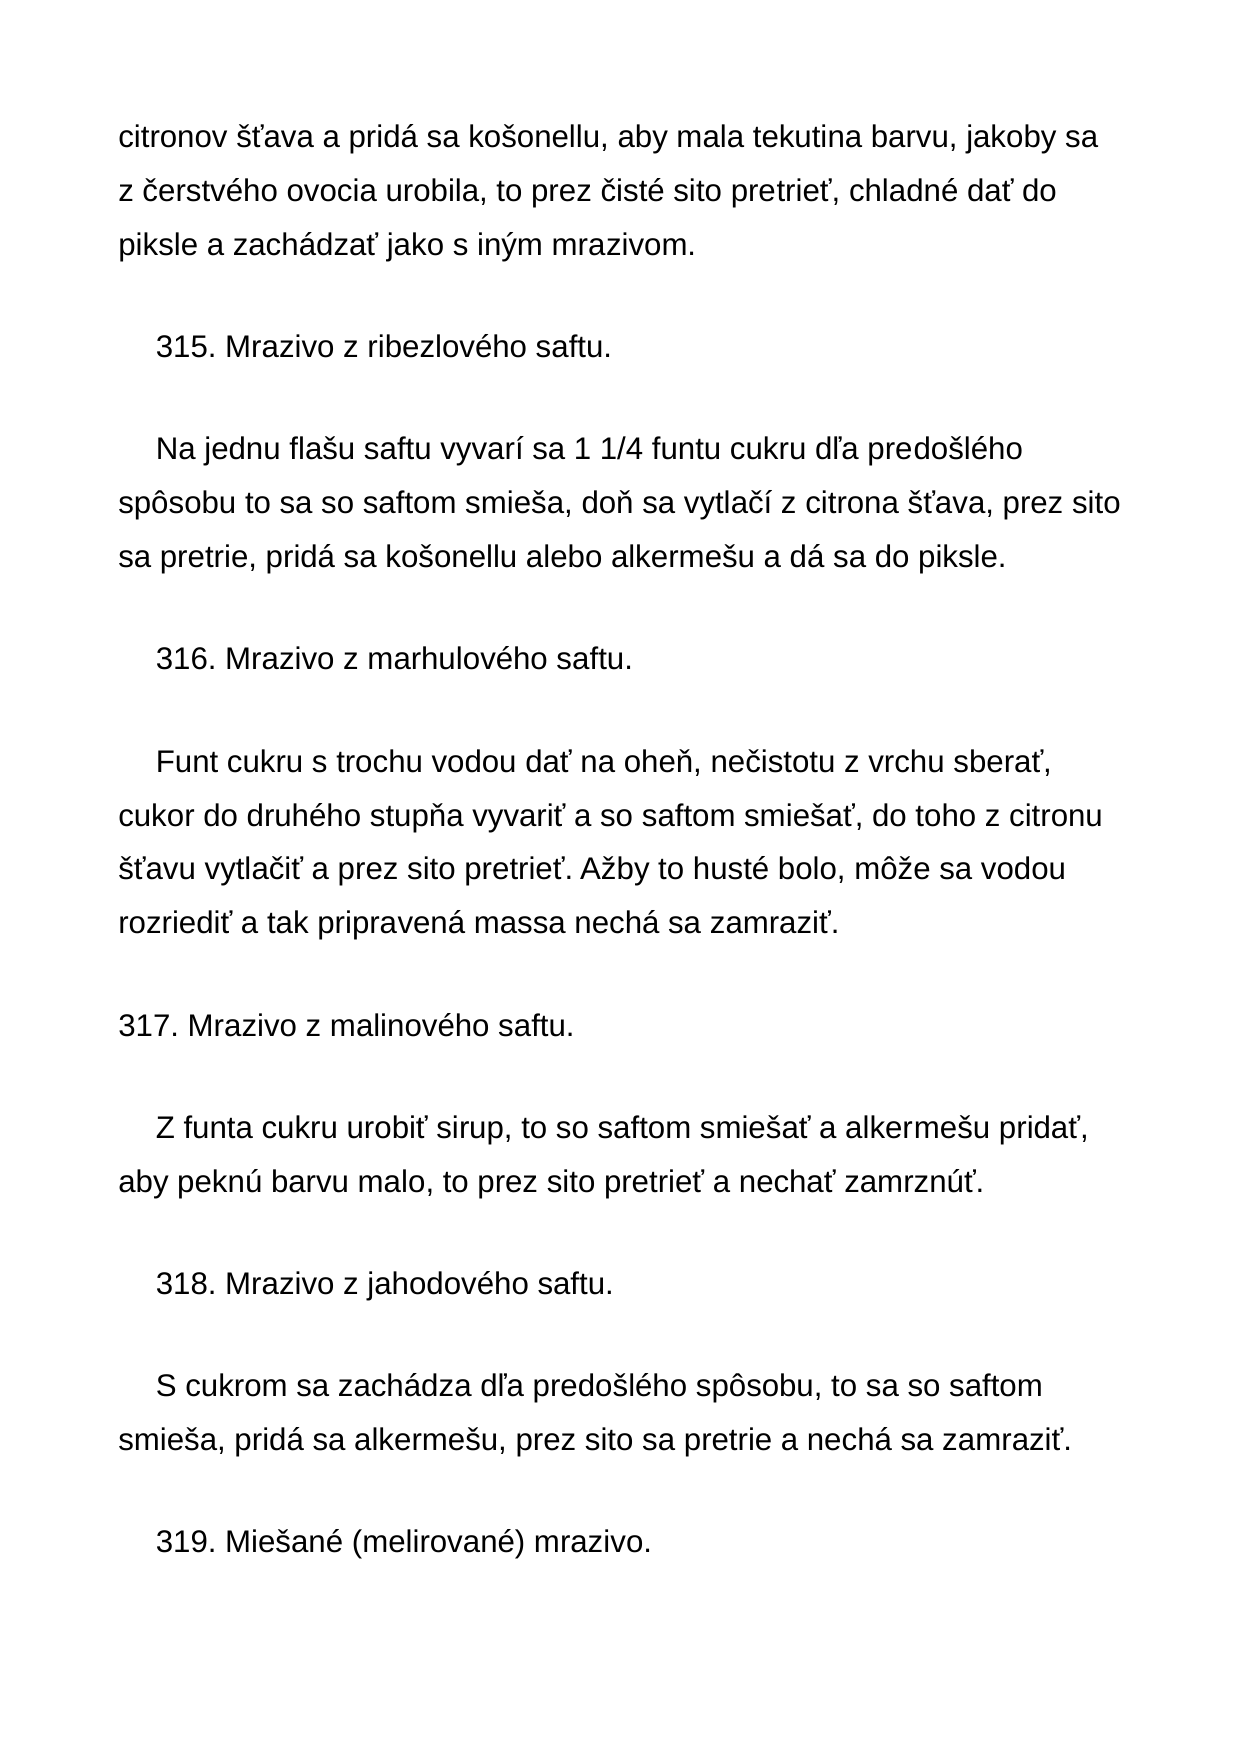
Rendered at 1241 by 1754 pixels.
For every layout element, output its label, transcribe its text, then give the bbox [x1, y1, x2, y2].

text 315. Mrazivo z ribezlového saftu. [118, 328, 1122, 364]
text 319. Miešané (melirované) mrazivo. [118, 1523, 1122, 1559]
text Funt cukru s trochu vodou dať na oheň, nečistotu z vrchu sberať, cukor do druhého stupňa vyvariť a so saftom smiešať, do toho z citronu šťavu vytlačiť a prez sito pretrieť. Ažby to husté bolo, môže sa vodou rozriediť a tak pripra­vená massa nechá sa zamraziť. [118, 743, 1122, 940]
text 317. Mrazivo z malinového saftu. [118, 1007, 1122, 1042]
text S cukrom sa zachádza dľa predošlého spôsobu, to sa so saftom smieša, pridá sa alkermešu, prez sito sa pretrie a nechá sa zamraziť. [118, 1367, 1122, 1457]
text 316. Mrazivo z marhulového saftu. [118, 640, 1122, 676]
text Na jednu flašu saftu vyvarí sa 1 1/4 funtu cukru dľa pre­došlého spôsobu to sa so saftom smieša, doň sa vytlačí z citrona šťava, prez sito sa pretrie, pridá sa košonellu alebo alkermešu a dá sa do piksle. [118, 430, 1122, 574]
text citronov šťava a pridá sa košonellu, aby mala tekutina barvu, jakoby sa z čerstvého ovocia urobila, to prez čisté sito pre­trieť, chladné dať do piksle a zachádzať jako s iným mra­zivom. [118, 118, 1122, 262]
text Z funta cukru urobiť sirup, to so saftom smiešať a alker­mešu pridať, aby peknú barvu malo, to prez sito pretrieť a nechať zamrznúť. [118, 1109, 1122, 1199]
text 318. Mrazivo z jahodového saftu. [118, 1265, 1122, 1301]
